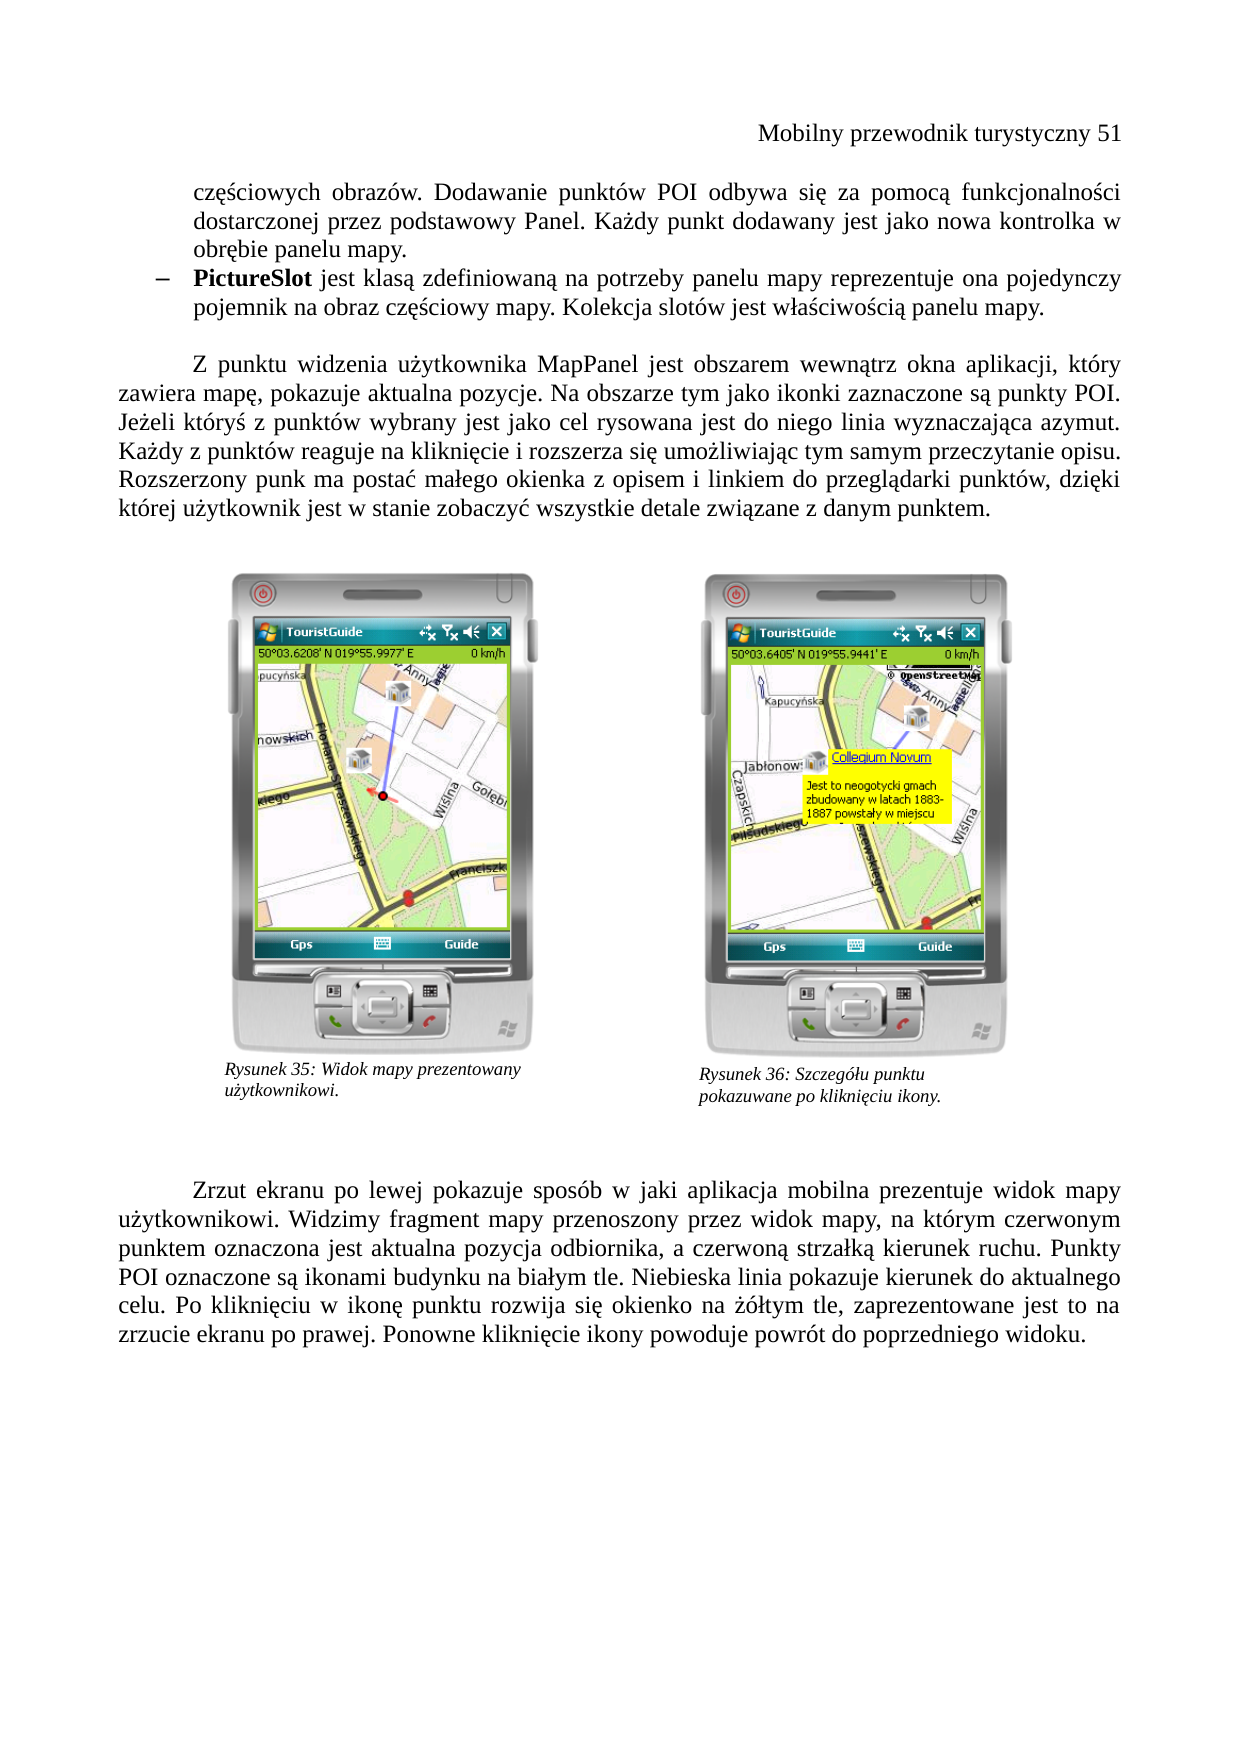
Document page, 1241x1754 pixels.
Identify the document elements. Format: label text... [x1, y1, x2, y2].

table_header [118, 551, 620, 1147]
picture [698, 570, 1016, 1064]
table_header [620, 1113, 1122, 1147]
picture [224, 566, 542, 1058]
text Z punktu widzenia użytkownika MapPanel jest obszarem wewnątrz okna aplikacji, który zawiera mapę, pokazuje aktualna pozycje. Na obszarze tym jako ikonki zaznaczone są punkty POI. Jeżeli któryś z punktów wybrany jest jako cel rysowana jest do niego linia wyznaczająca azymut. Każdy z punktów reaguje na kliknięcie i rozszerza się umożliwiając tym samym przeczytanie opisu. Rozszerzony punk ma postać małego okienka z opisem i linkiem do przeglądarki punktów, dzięki której użytkownik jest w stanie zobaczyć wszystkie detale związane z danym punktem. [118, 349, 1122, 522]
table_header [620, 551, 1122, 1112]
list PictureSlot jest klasą zdefiniowaną na potrzeby panelu mapy reprezentuje ona pojedynczy pojemnik na obraz częściowy mapy. Kolekcja slotów jest właściwością panelu mapy. [156, 263, 1122, 321]
text Zrzut ekranu po lewej pokazuje sposób w jaki aplikacja mobilna prezentuje widok mapy użytkownikowi. Widzimy fragment mapy przenoszony przez widok mapy, na którym czerwonym punktem oznaczona jest aktualna pozycja odbiornika, a czerwoną strzałką kierunek ruchu. Punkty POI oznaczone są ikonami budynku na białym tle. Niebieska linia pokazuje kierunek do aktualnego celu. Po kliknięciu w ikonę punktu rozwija się okienko na żółtym tle, zaprezentowane jest to na zrzucie ekranu po prawej. Ponowne kliknięcie ikony powoduje powrót do poprzedniego widoku. [118, 1176, 1122, 1348]
list częściowych obrazów. Dodawanie punktów POI odbywa się za pomocą funkcjonalności dostarczonej przez podstawowy Panel. Każdy punkt dodawany jest jako nowa kontrolka w obrębie panelu mapy. [156, 177, 1122, 263]
